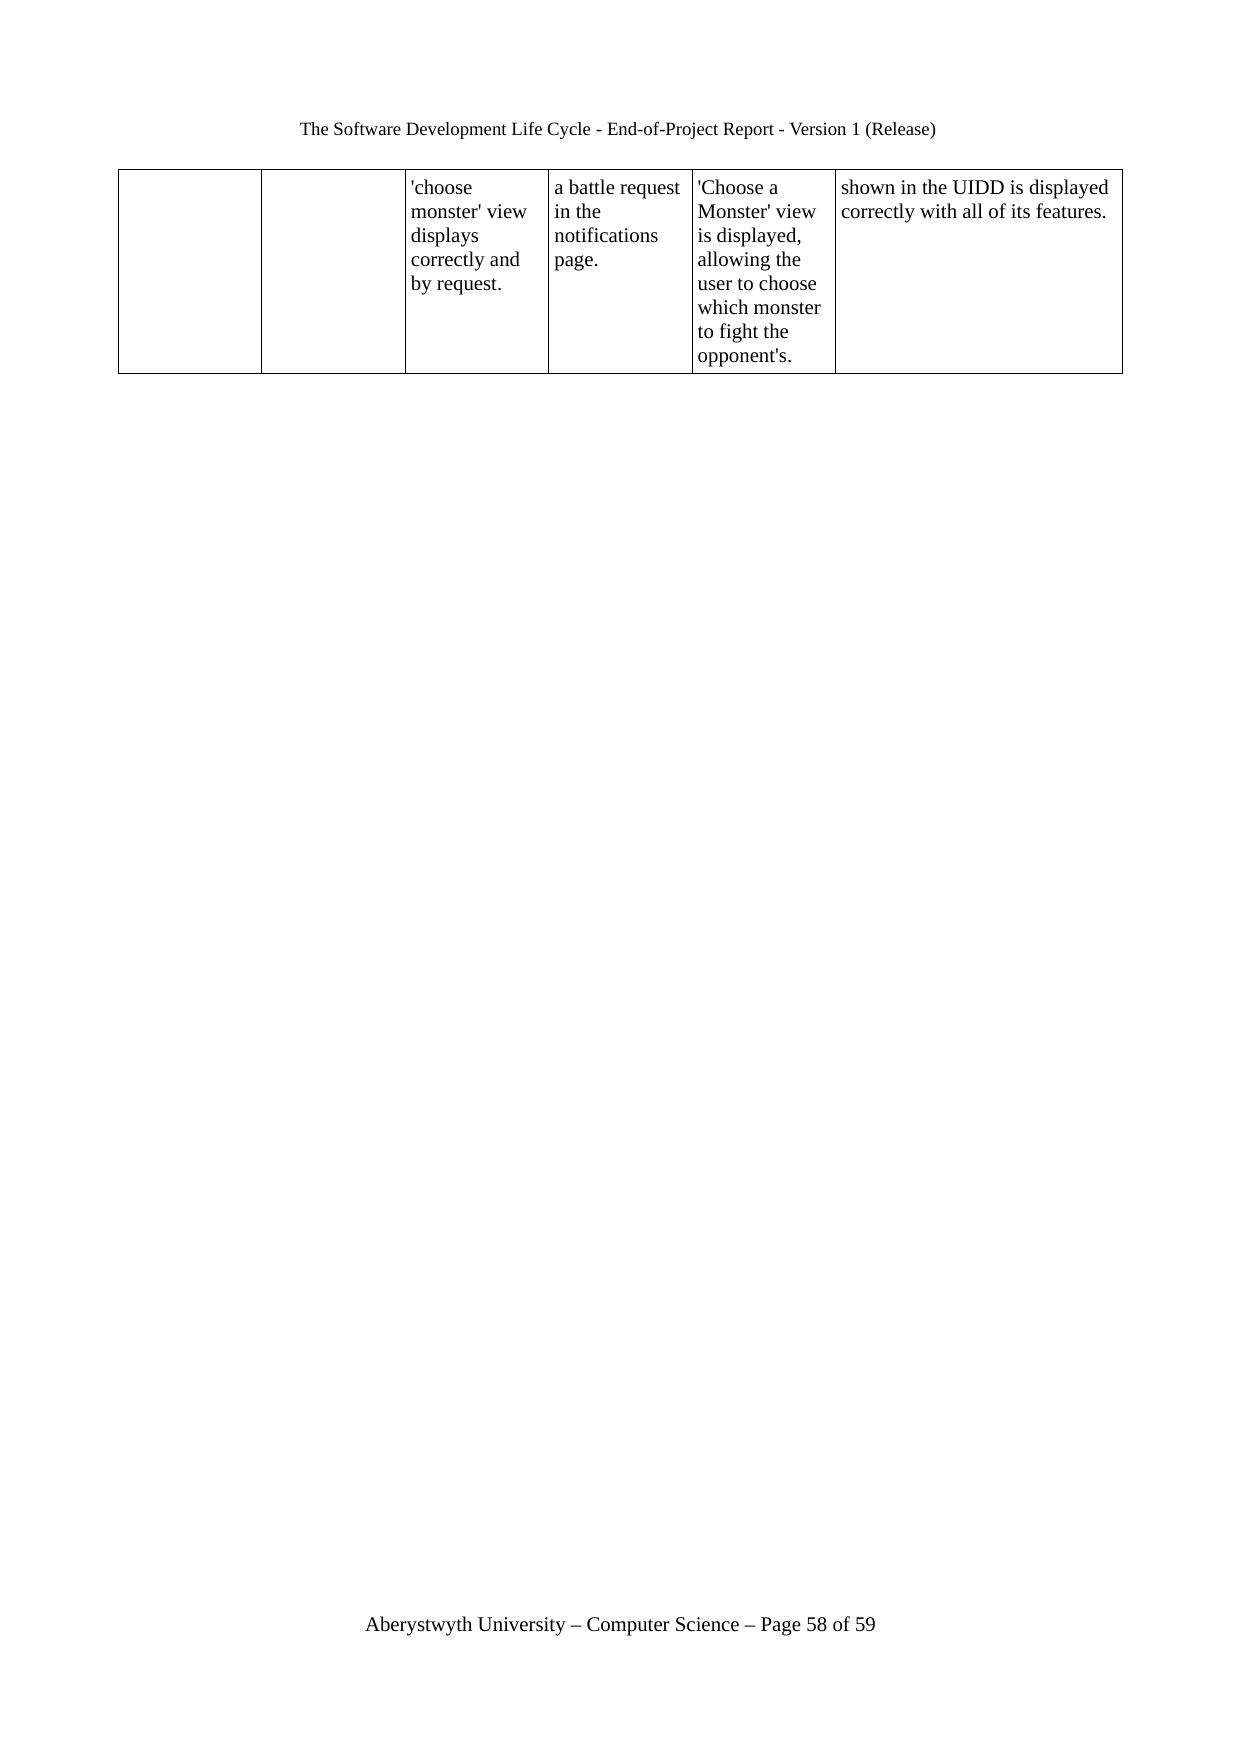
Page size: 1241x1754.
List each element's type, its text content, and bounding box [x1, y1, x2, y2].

table_cell 'choose monster' view displays correctly and by request. [406, 170, 548, 373]
table_cell [119, 170, 261, 373]
table_cell 'Choose a Monster' view is displayed, allowing the user to choose which monster to fight the opponent's. [693, 170, 835, 373]
table_cell shown in the UIDD is displayed correctly with all of its features. [836, 170, 1122, 373]
table_cell [262, 170, 405, 373]
table_cell a battle request in the notifications page. [549, 170, 692, 373]
